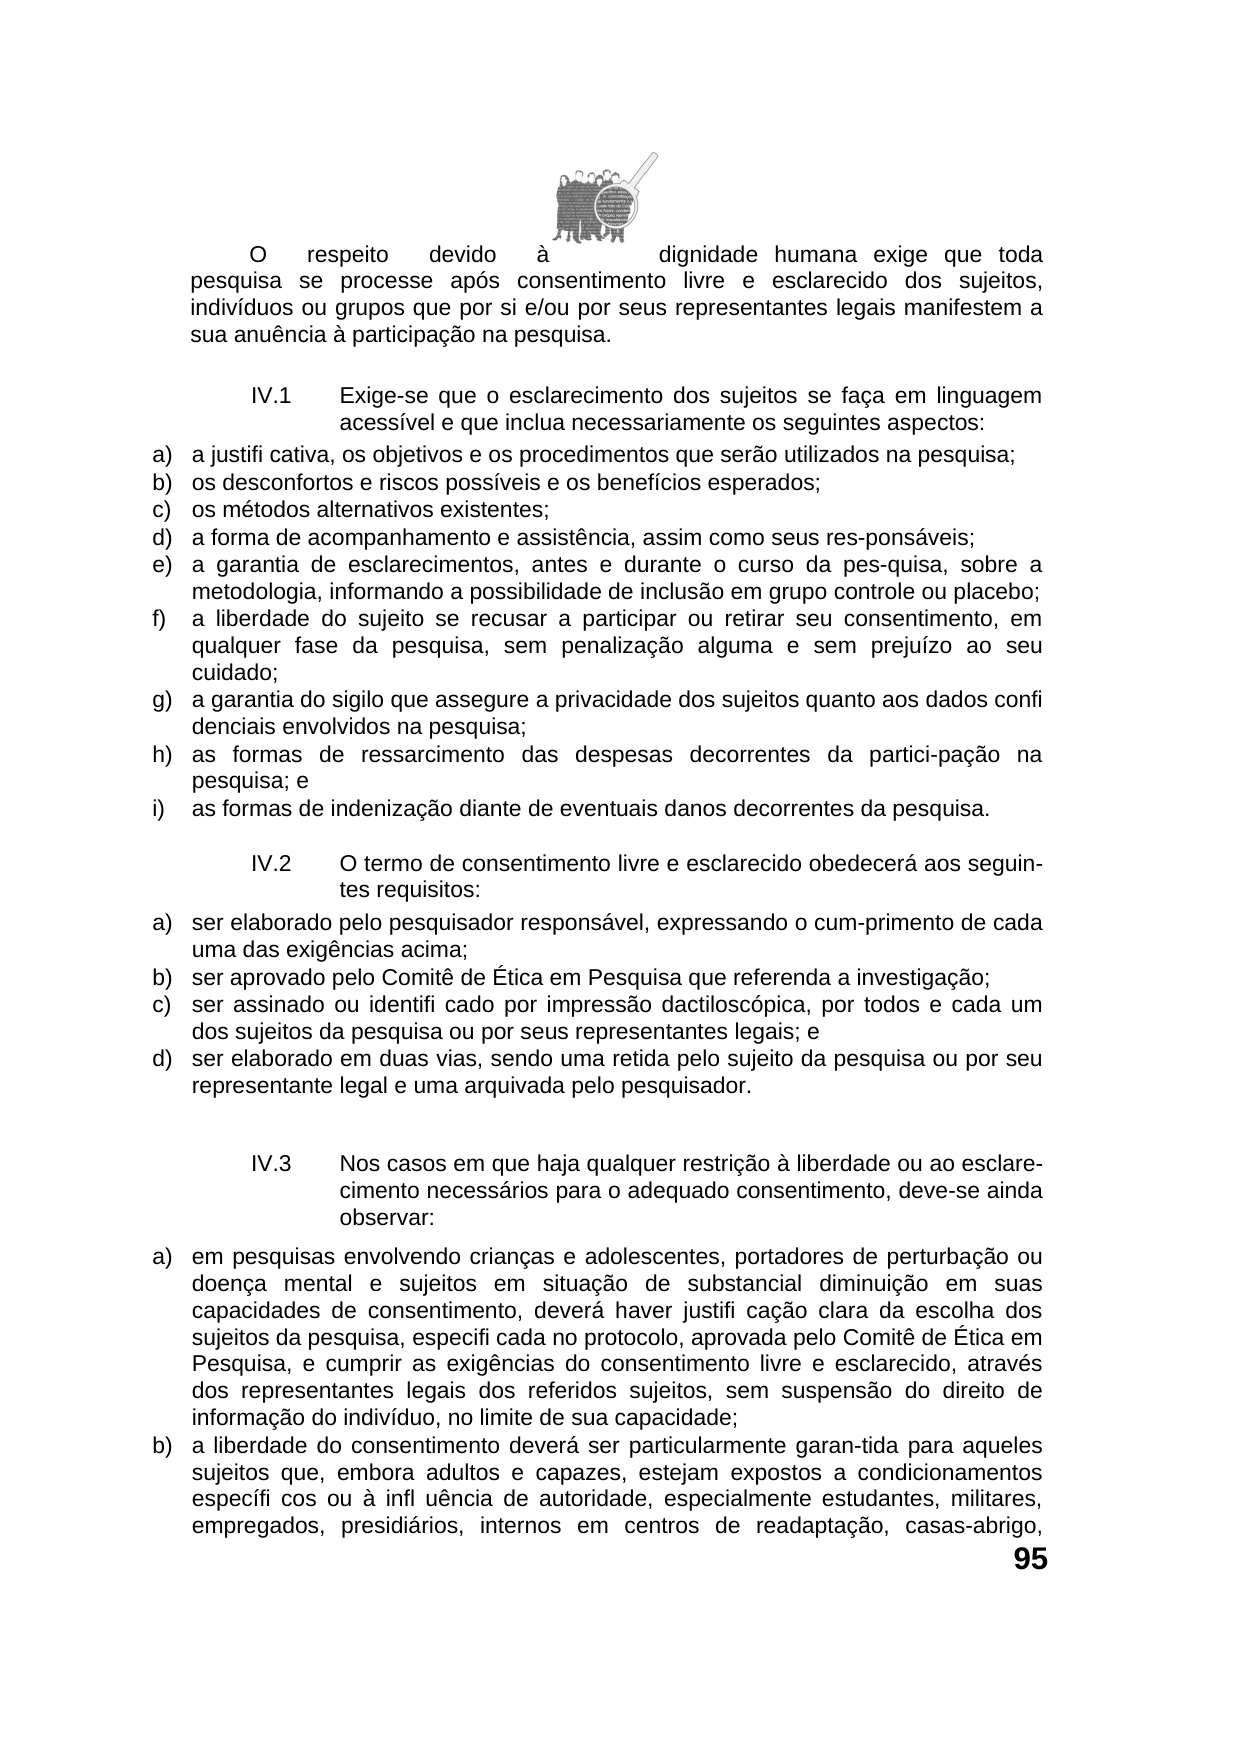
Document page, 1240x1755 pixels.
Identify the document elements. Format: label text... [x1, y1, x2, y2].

list os métodos alternativos existentes; [152, 496, 1043, 522]
list em pesquisas envolvendo crianças e adolescentes, portadores de perturbação ou doença mental e sujeitos em situação de substancial diminuição em suas capacidades de consentimento, deverá haver justifi cação clara da escolha dos sujeitos da pesquisa, especifi cada no protocolo, aprovada pelo Comitê de Ética em Pesquisa, e cumprir as exigências do consentimento livre e esclarecido, através dos representantes legais dos referidos sujeitos, sem suspensão do direito de informação do indivíduo, no limite de sua capacidade; [152, 1243, 1043, 1431]
list as formas de ressarcimento das despesas decorrentes da partici-pação na pesquisa; e [152, 741, 1043, 794]
list O termo de consentimento livre e esclarecido obedecerá aos seguin-tes requisitos: [251, 849, 1043, 903]
text O respeito devido à dignidade humana exige que toda pesquisa se processe após consentimento livre e esclarecido dos sujeitos, indivíduos ou grupos que por si e/ou por seus representantes legais manifestem a sua anuência à participação na pesquisa. [190, 241, 1043, 347]
list ser elaborado em duas vias, sendo uma retida pelo sujeito da pesquisa ou por seu representante legal e uma arquivada pelo pesquisador. [152, 1045, 1043, 1098]
list as formas de indenização diante de eventuais danos decorrentes da pesquisa. [152, 795, 1043, 821]
list ser elaborado pelo pesquisador responsável, expressando o cum-primento de cada uma das exigências acima; [152, 909, 1043, 962]
list a liberdade do sujeito se recusar a participar ou retirar seu consentimento, em qualquer fase da pesquisa, sem penalização alguma e sem prejuízo ao seu cuidado; [152, 605, 1043, 685]
list a liberdade do consentimento deverá ser particularmente garan-tida para aqueles sujeitos que, embora adultos e capazes, estejam expostos a condicionamentos específi cos ou à infl uência de autoridade, especialmente estudantes, militares, empregados, presidiários, internos em centros de readaptação, casas-abrigo, [152, 1432, 1043, 1538]
list ser aprovado pelo Comitê de Ética em Pesquisa que referenda a investigação; [152, 963, 1043, 990]
list Nos casos em que haja qualquer restrição à liberdade ou ao esclare-cimento necessários para o adequado consentimento, deve-se ainda observar: [251, 1150, 1043, 1230]
list os desconfortos e riscos possíveis e os benefícios esperados; [152, 469, 1043, 495]
list ser assinado ou identifi cado por impressão dactiloscópica, por todos e cada um dos sujeitos da pesquisa ou por seus representantes legais; e [152, 991, 1043, 1044]
list a forma de acompanhamento e assistência, assim como seus res-ponsáveis; [152, 523, 1043, 550]
list a justifi cativa, os objetivos e os procedimentos que serão utilizados na pesquisa; [152, 441, 1043, 468]
list Exige-se que o esclarecimento dos sujeitos se faça em linguagem acessível e que inclua necessariamente os seguintes aspectos: [251, 382, 1043, 435]
list a garantia do sigilo que assegure a privacidade dos sujeitos quanto aos dados confi denciais envolvidos na pesquisa; [152, 686, 1043, 739]
list a garantia de esclarecimentos, antes e durante o curso da pes-quisa, sobre a metodologia, informando a possibilidade de inclusão em grupo controle ou placebo; [152, 551, 1043, 604]
